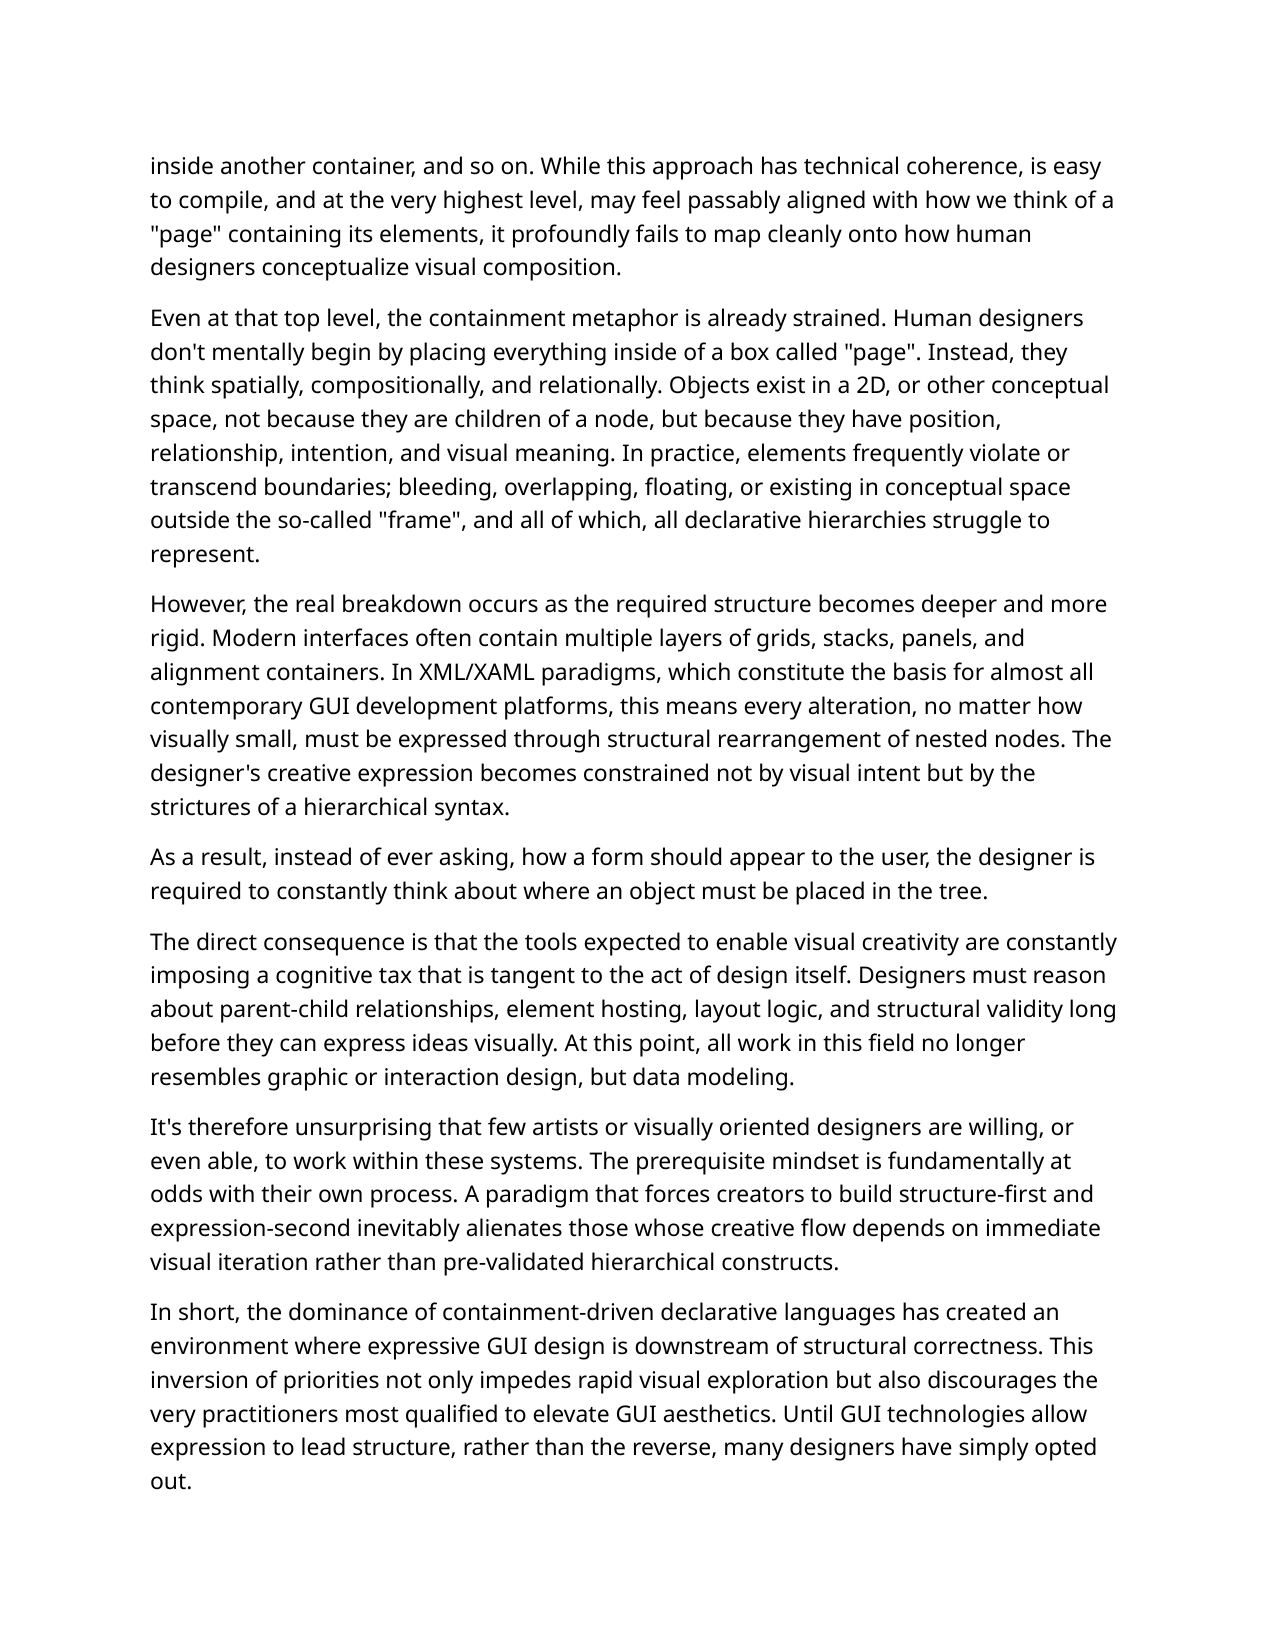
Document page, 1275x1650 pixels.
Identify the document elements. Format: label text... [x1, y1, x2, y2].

text As a result, instead of ever asking, how a form should appear to the user, the designer is required to constantly think about where an object must be placed in the tree. [150, 841, 1125, 906]
text It's therefore unsurprising that few artists or visually oriented designers are willing, or even able, to work within these systems. The prerequisite mindset is fundamentally at odds with their own process. A paradigm that forces creators to build structure-first and expression-second inevitably alienates those whose creative flow depends on immediate visual iteration rather than pre-validated hierarchical constructs. [150, 1111, 1125, 1277]
text However, the real breakdown occurs as the required structure becomes deeper and more rigid. Modern interfaces often contain multiple layers of grids, stacks, panels, and alignment containers. In XML/XAML paradigms, which constitute the basis for almost all contemporary GUI development platforms, this means every alteration, no matter how visually small, must be expressed through structural rearrangement of nested nodes. The designer's creative expression becomes constrained not by visual intent but by the strictures of a hierarchical syntax. [150, 588, 1125, 822]
text Even at that top level, the containment metaphor is already strained. Human designers don't mentally begin by placing everything inside of a box called "page". Instead, they think spatially, compositionally, and relationally. Objects exist in a 2D, or other conceptual space, not because they are children of a node, but because they have position, relationship, intention, and visual meaning. In practice, elements frequently violate or transcend boundaries; bleeding, overlapping, floating, or existing in conceptual space outside the so-called "frame", and all of which, all declarative hierarchies struggle to represent. [150, 302, 1125, 569]
text The direct consequence is that the tools expected to enable visual creativity are constantly imposing a cognitive tax that is tangent to the act of design itself. Designers must reason about parent-child relationships, element hosting, layout logic, and structural validity long before they can express ideas visually. At this point, all work in this field no longer resembles graphic or interaction design, but data modeling. [150, 925, 1125, 1092]
text In short, the dominance of containment-driven declarative languages has created an environment where expressive GUI design is downstream of structural correctness. This inversion of priorities not only impedes rapid visual exploration but also discourages the very practitioners most qualified to elevate GUI aesthetics. Until GUI technologies allow expression to lead structure, rather than the reverse, many designers have simply opted out. [150, 1296, 1125, 1496]
text inside another container, and so on. While this approach has technical coherence, is easy to compile, and at the very highest level, may feel passably aligned with how we think of a "page" containing its elements, it profoundly fails to map cleanly onto how human designers conceptualize visual composition. [150, 150, 1125, 282]
